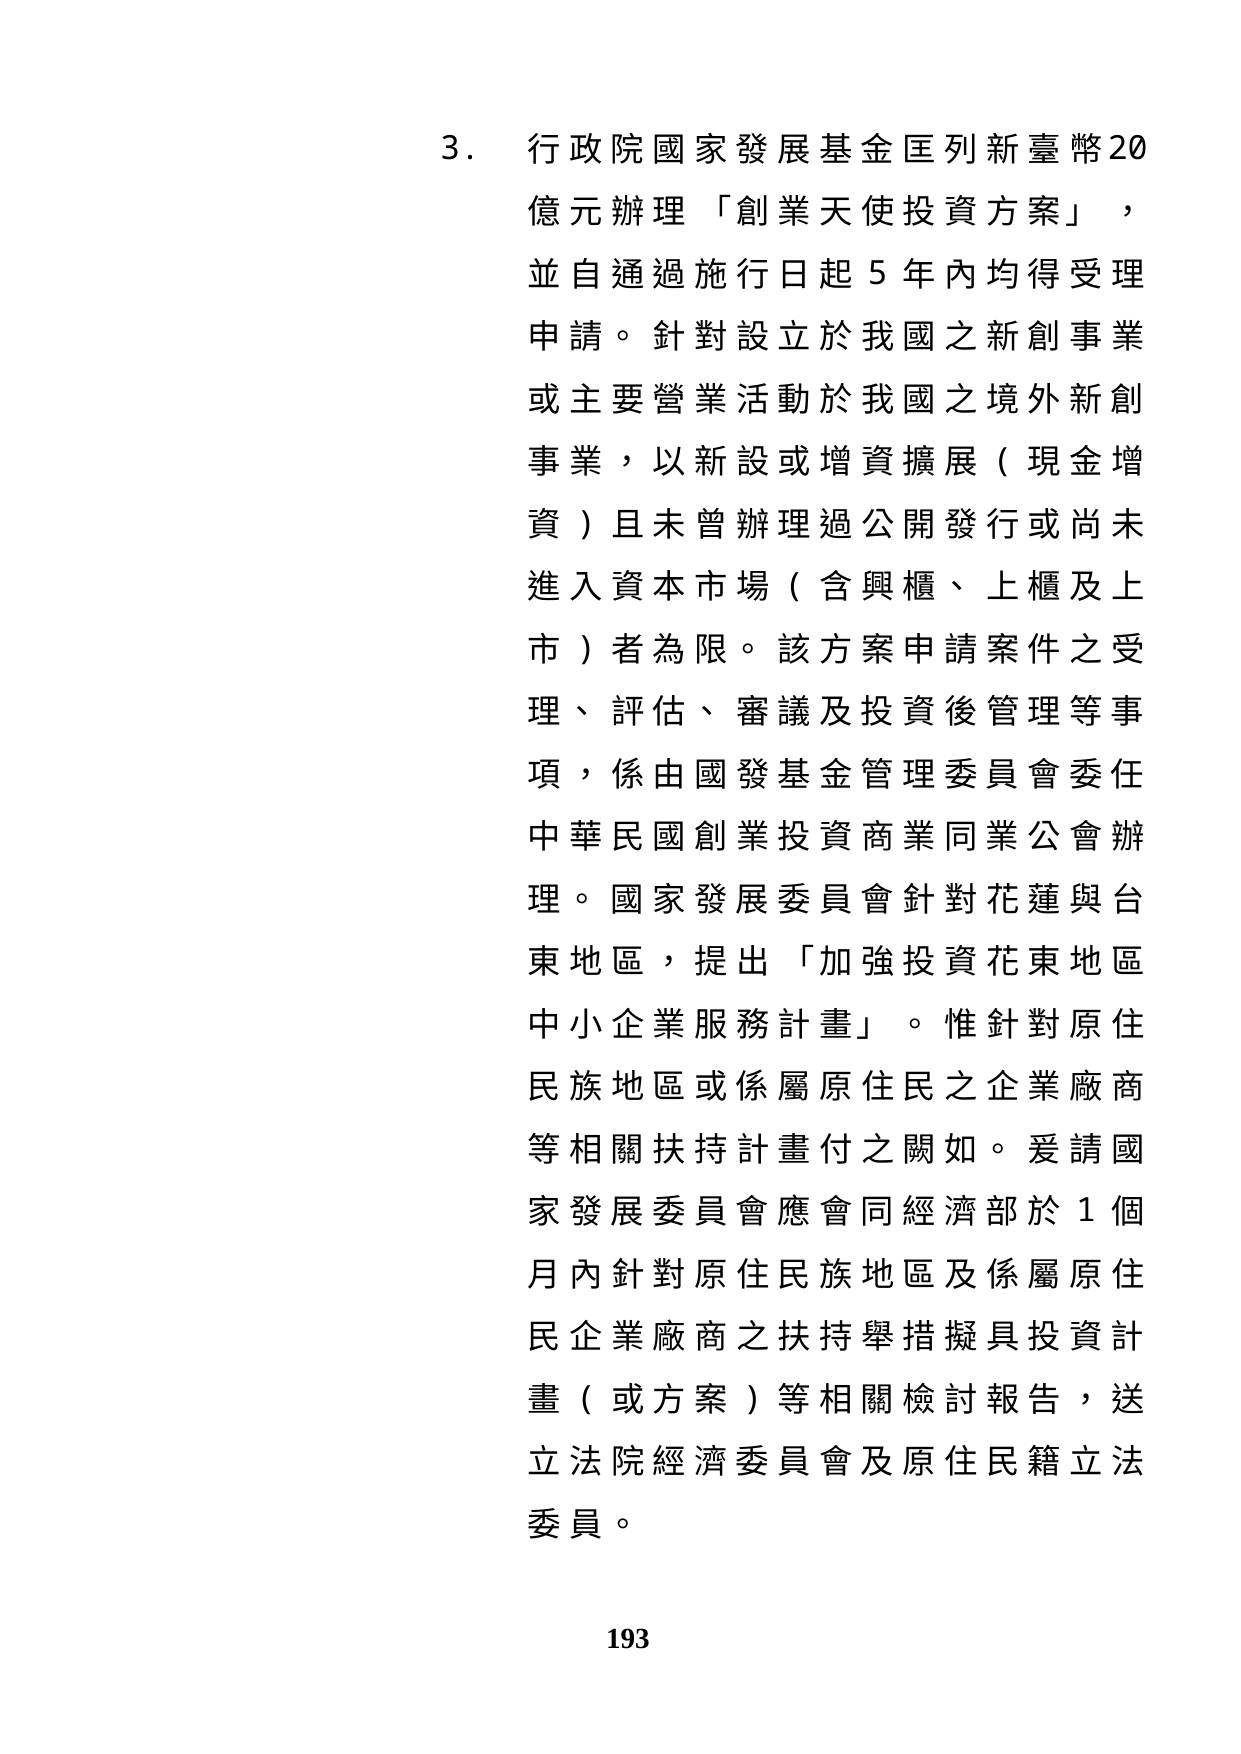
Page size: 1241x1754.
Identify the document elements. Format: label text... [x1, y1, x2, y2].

list 行政院國家發展基金匡列新臺幣20億元辦理「創業天使投資方案」，並自通過施行日起5年內均得受理申請。針對設立於我國之新創事業或主要營業活動於我國之境外新創事業，以新設或增資擴展(現金增資)且未曾辦理過公開發行或尚未進入資本市場(含興櫃、上櫃及上市)者為限。該方案申請案件之受理、評估、審議及投資後管理等事項，係由國發基金管理委員會委任中華民國創業投資商業同業公會辦理。國家發展委員會針對花蓮與台東地區，提出「加強投資花東地區中小企業服務計畫」。惟針對原住民族地區或係屬原住民之企業廠商等相關扶持計畫付之闕如。爰請國家發展委員會應會同經濟部於1個月內針對原住民族地區及係屬原住民企業廠商之扶持舉措擬具投資計畫(或方案)等相關檢討報告，送立法院經濟委員會及原住民籍立法委員。 [434, 105, 1148, 1542]
